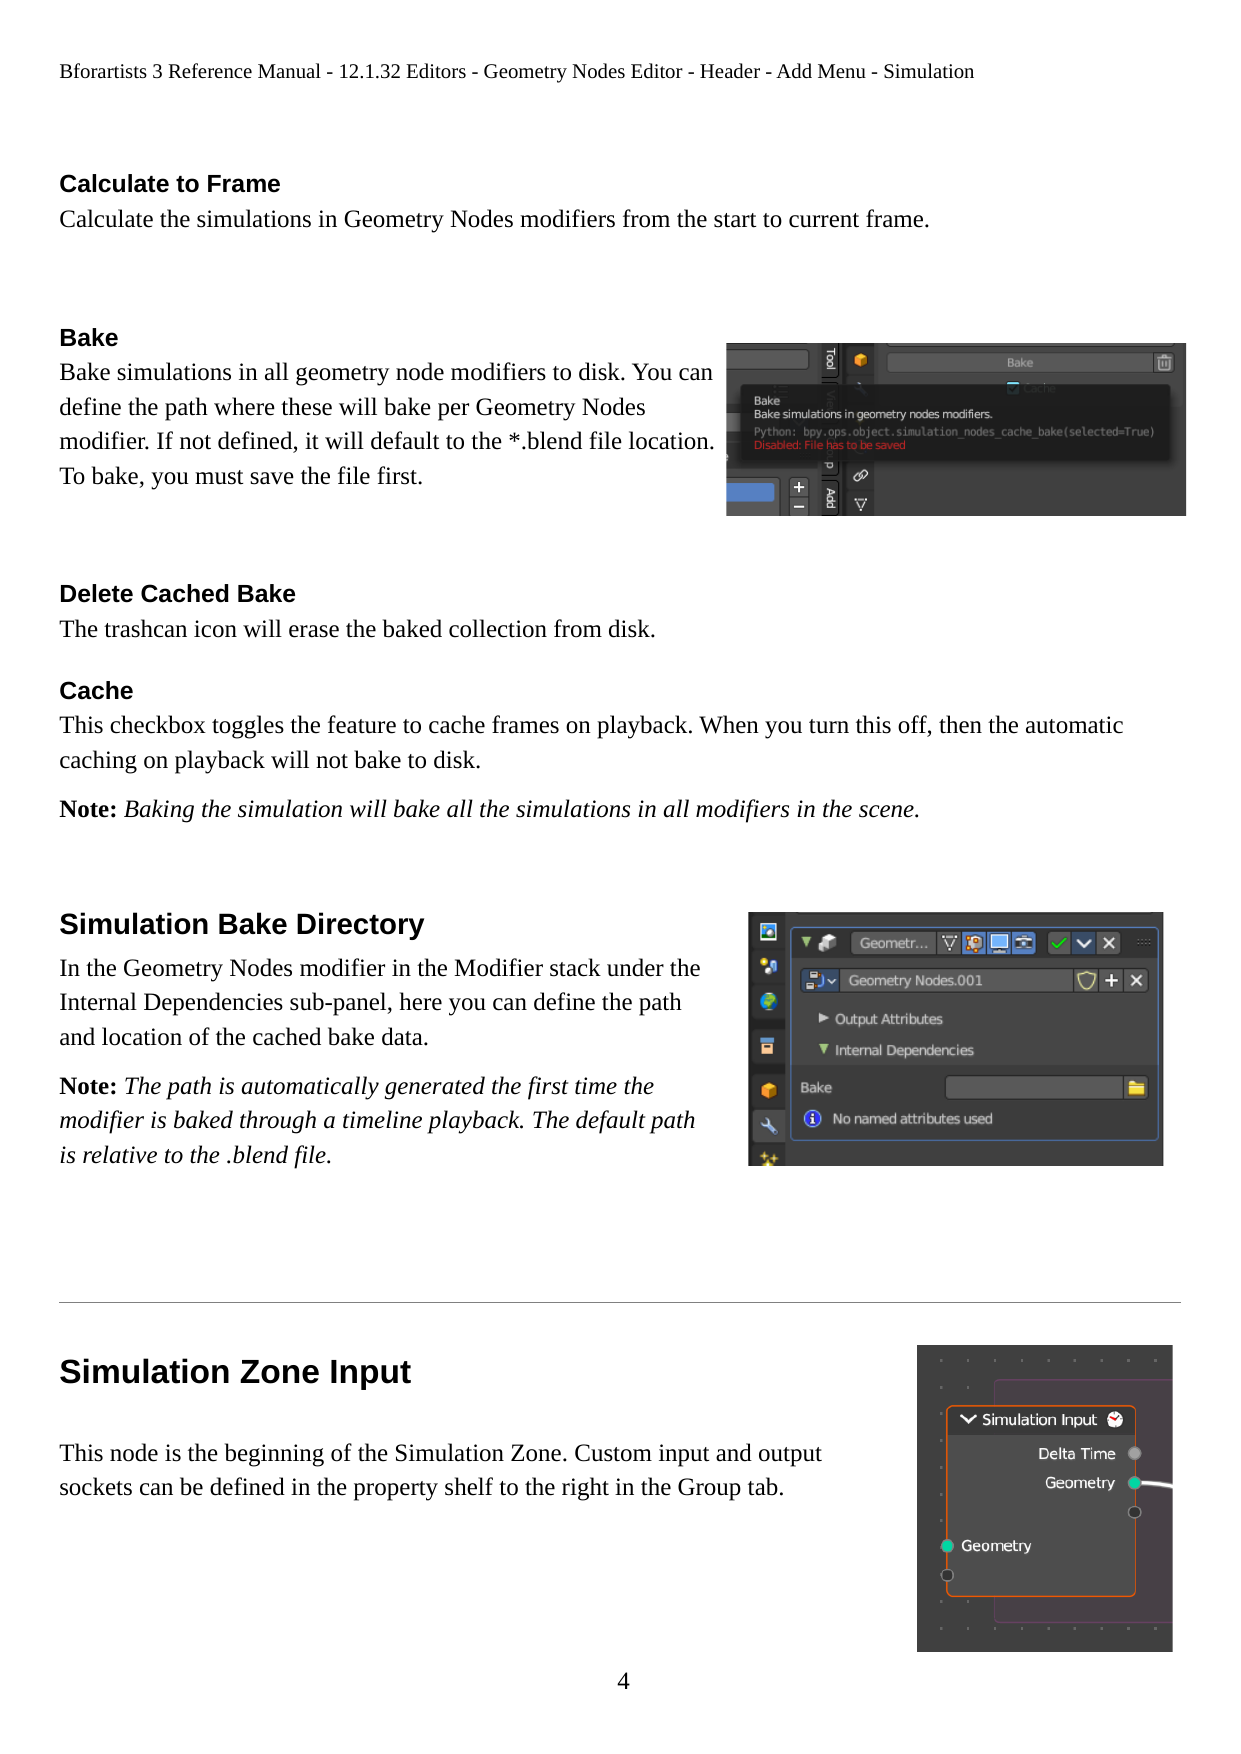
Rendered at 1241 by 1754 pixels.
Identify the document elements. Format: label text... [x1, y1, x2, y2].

subtitle Cache [59, 676, 1181, 704]
text Note: The path is automatically generated the first time the modifier is baked through a timeline playback. The default path is relative to the .blend file. [59, 1071, 1181, 1169]
text The trashcan icon will erase the baked collection from disk. [59, 614, 1181, 643]
text Bake simulations in all geometry node modifiers to disk. You can define the path where these will bake per Geometry Nodes modifier. If not defined, it will default to the *.blend file location. To bake, you must save the file first. [59, 357, 726, 490]
subtitle Simulation Bake Directory [59, 907, 1181, 941]
subtitle Bake [59, 323, 1181, 351]
picture [917, 1345, 1173, 1652]
subtitle Simulation Zone Input [59, 1352, 917, 1391]
text This node is the beginning of the Simulation Zone. Custom input and output sockets can be defined in the property shelf to the right in the Group tab. [59, 1403, 917, 1501]
text Note: Baking the simulation will bake all the simulations in all modifiers in the scene. [59, 794, 1181, 823]
picture [748, 912, 1164, 1166]
subtitle Calculate to Frame [59, 169, 1181, 198]
text This checkbox toggles the feature to cache frames on playback. When you turn this off, then the automatic caching on playback will not bake to disk. [59, 711, 1181, 774]
text In the Geometry Nodes modifier in the Modifier stack under the Internal Dependencies sub-panel, here you can define the path and location of the cached bake data. [59, 953, 748, 1051]
text Calculate the simulations in Geometry Nodes modifiers from the start to current frame. [59, 204, 1181, 233]
subtitle Delete Cached Bake [59, 579, 1181, 608]
picture [726, 343, 1187, 516]
